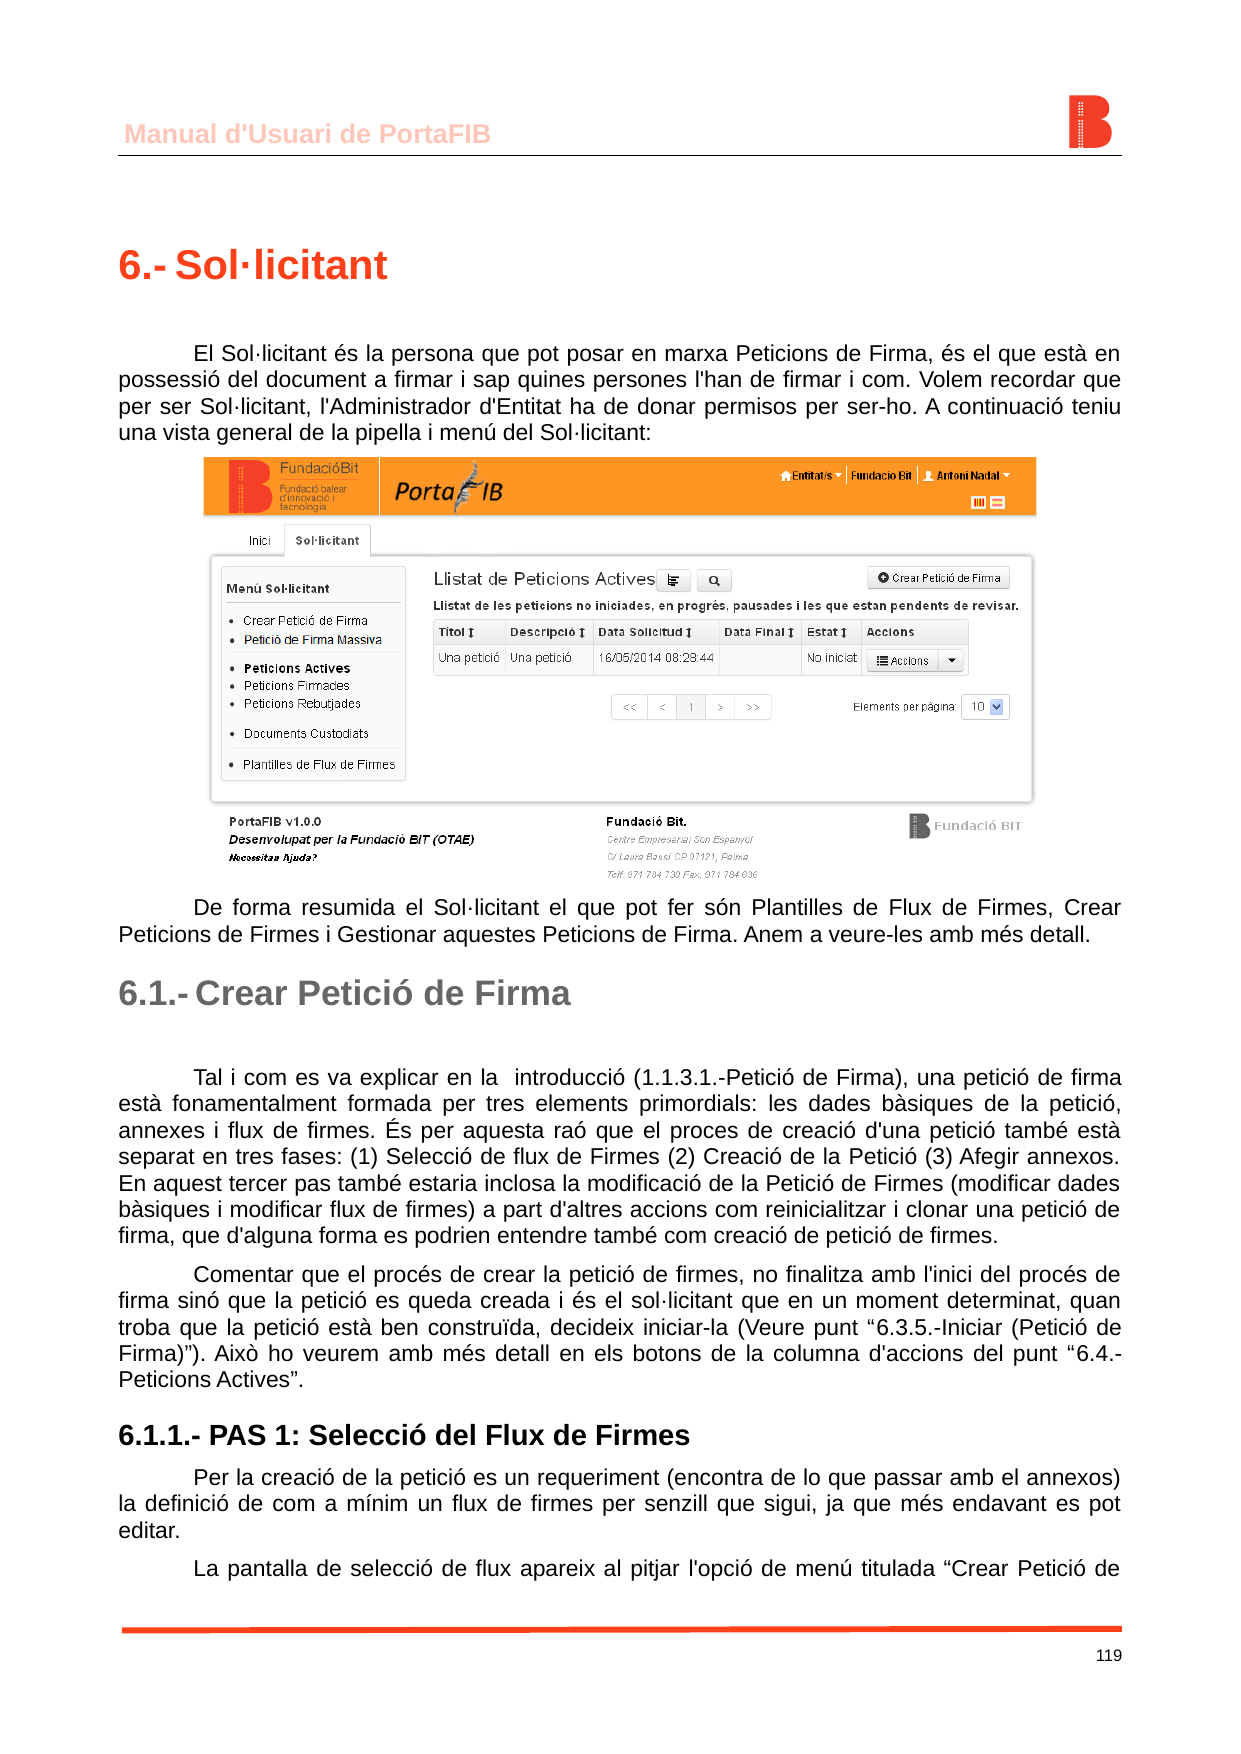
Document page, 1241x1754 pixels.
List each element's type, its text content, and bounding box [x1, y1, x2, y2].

text La pantalla de selecció de flux apareix al pitjar l'opció de menú titulada “Crear Petició de [118, 1555, 1122, 1582]
text De forma resumida el Sol·licitant el que pot fer són Plantilles de Flux de Firmes, Crear Peticions de Firmes i Gestionar aquestes Peticions de Firma. Anem a veure-les amb més detall. [118, 894, 1122, 947]
text El Sol·licitant és la persona que pot posar en marxa Peticions de Firma, és el que està en possessió del document a firmar i sap quines persones l'han de firmar i com. Volem recordar que per ser Sol·licitant, l'Administrador d'Entitat ha de donar permisos per ser-ho. A continuació teniu una vista general de la pipella i menú del Sol·licitant: [118, 340, 1122, 445]
text Tal i com es va explicar en la introducció (1.1.3.1.-Petició de Firma), una petició de firma està fonamentalment formada per tres elements primordials: les dades bàsiques de la petició, annexes i flux de firmes. És per aquesta raó que el proces de creació d'una petició també està separat en tres fases: (1) Selecció de flux de Firmes (2) Creació de la Petició (3) Afegir annexos. En aquest tercer pas també estaria inclosa la modificació de la Petició de Firmes (modificar dades bàsiques i modificar flux de firmes) a part d'altres accions com reinicialitzar i clonar una petició de firma, que d'alguna forma es podrien entendre també com creació de petició de firmes. [118, 1064, 1122, 1248]
picture [203, 457, 1037, 882]
text Per la creació de la petició es un requeriment (encontra de lo que passar amb el annexos) la definició de com a mínim un flux de firmes per senzill que sigui, ja que més endavant es pot editar. [118, 1464, 1122, 1543]
text Comentar que el procés de crear la petició de firmes, no finalitza amb l'inici del procés de firma sinó que la petició es queda creada i és el sol·licitant que en un moment determinat, quan troba que la petició està ben construïda, decideix iniciar-la (Veure punt “6.3.5.-Iniciar (Petició de Firma)”). Això ho veurem amb més detall en els botons de la columna d'accions del punt “6.4.-Peticions Actives”. [118, 1261, 1122, 1393]
subtitle PAS 1: Selecció del Flux de Firmes [118, 1418, 1122, 1451]
subtitle Sol·licitant [118, 241, 1122, 289]
subtitle Crear Petició de Firma [118, 972, 1122, 1013]
picture [1063, 94, 1117, 150]
